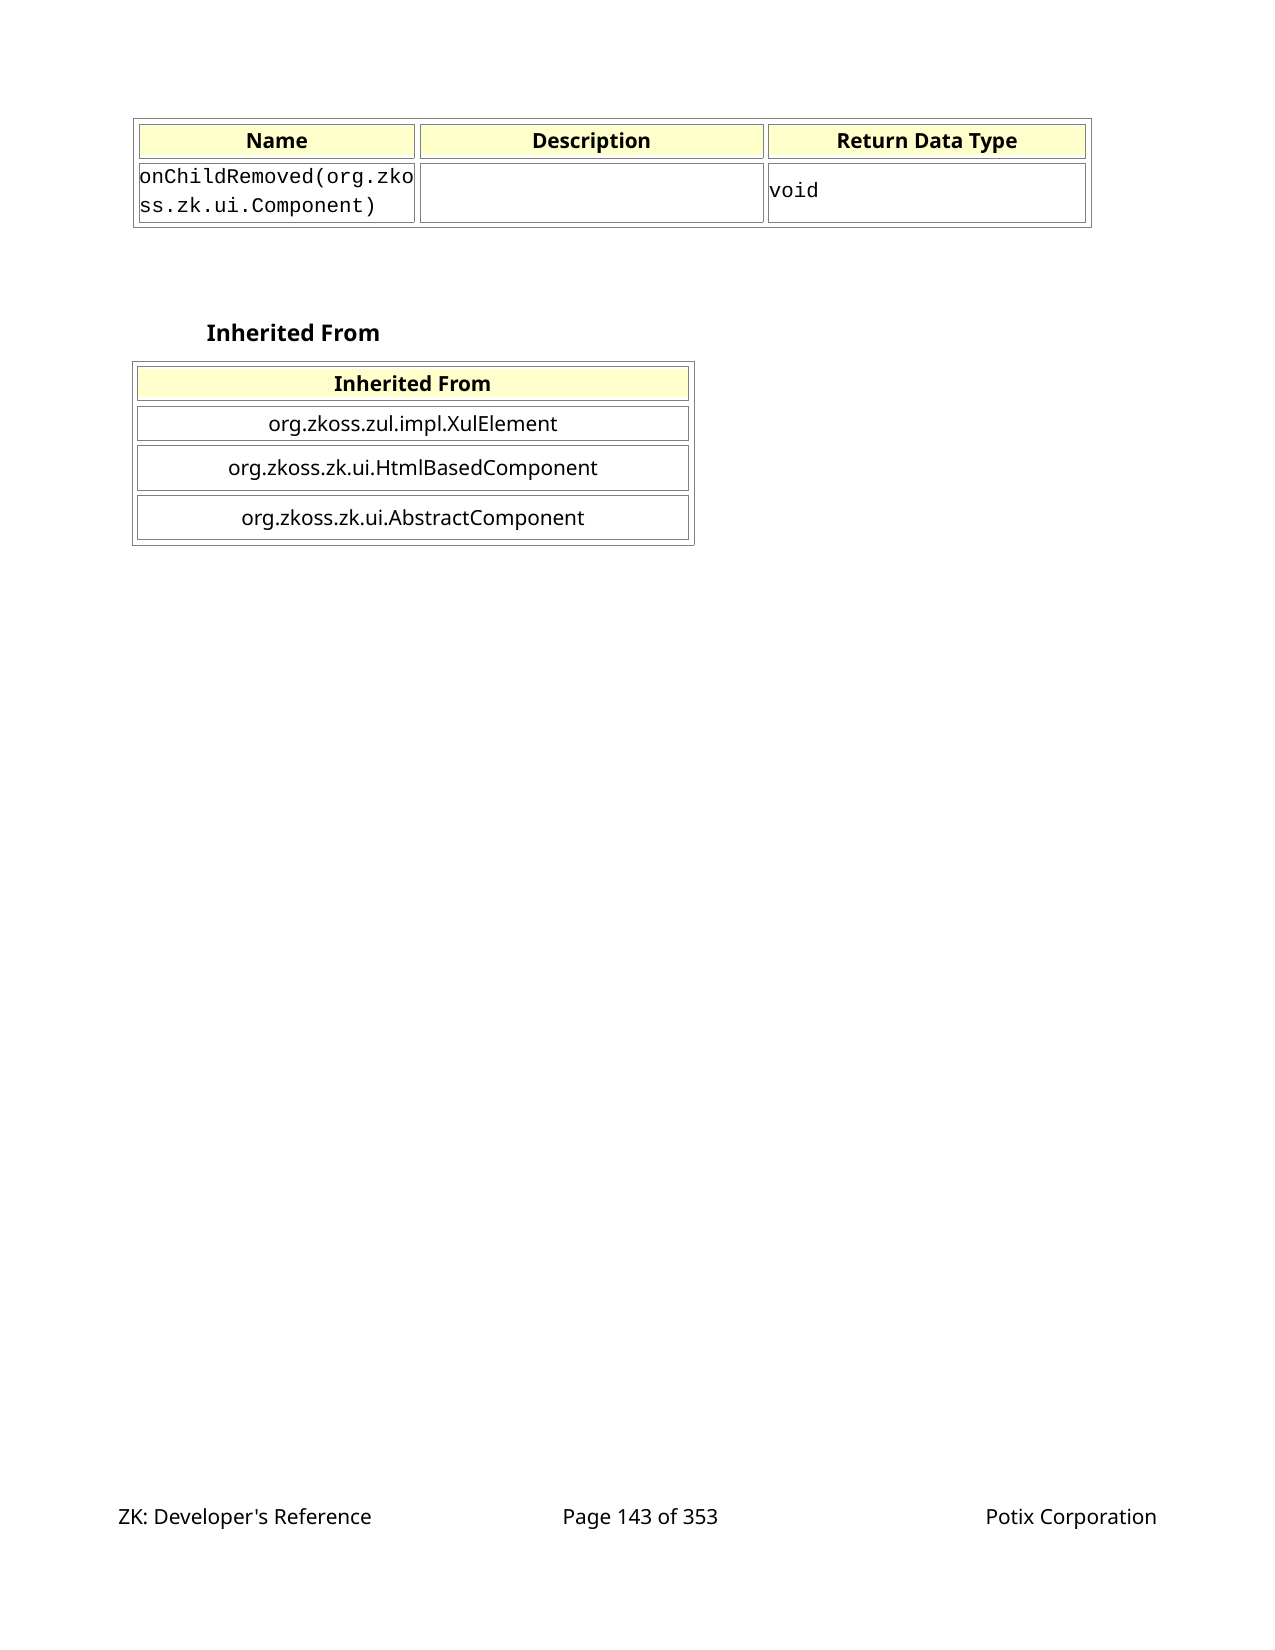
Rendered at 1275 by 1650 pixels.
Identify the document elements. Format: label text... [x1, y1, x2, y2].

table_cell org.zkoss.zk.ui.AbstractComponent [134, 490, 691, 539]
table_cell void [766, 158, 1088, 222]
table_cell org.zkoss.zul.impl.XulElement [134, 400, 691, 440]
table_header Description [417, 119, 766, 158]
table_cell [421, 164, 763, 222]
table_header Return Data Type [766, 119, 1088, 158]
table_header Inherited From [134, 362, 691, 400]
table_cell [417, 158, 766, 222]
table_header Name [136, 119, 417, 158]
table_cell onChildRemoved(org.zkoss.zk.ui.Component) [136, 158, 417, 222]
subtitle Inherited From [207, 317, 1157, 348]
table_cell org.zkoss.zk.ui.HtmlBasedComponent [134, 440, 691, 489]
